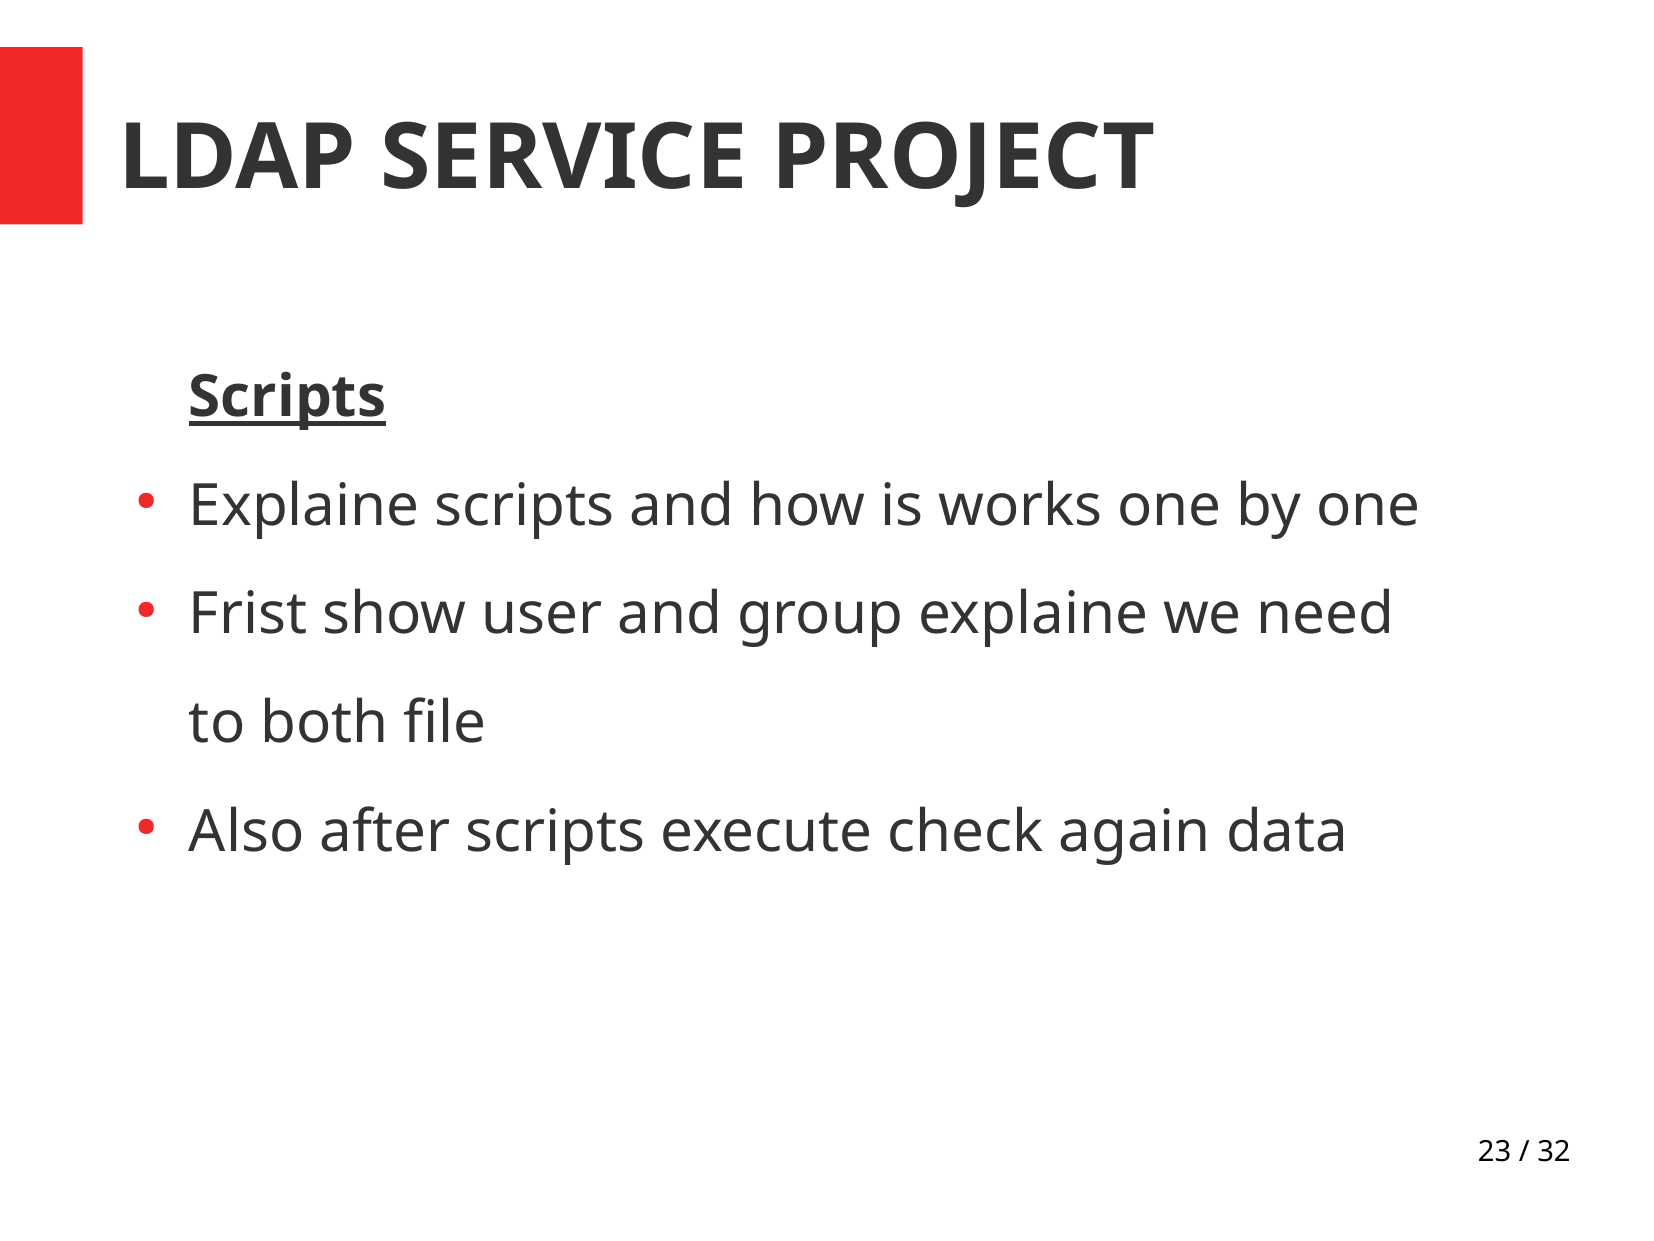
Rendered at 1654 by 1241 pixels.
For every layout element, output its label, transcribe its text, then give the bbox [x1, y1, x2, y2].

title LDAP SERVICE PROJECT [118, 49, 1571, 257]
list Scripts Explaine scripts and how is works one by one Frist show user and group explaine we need to both file Also after scripts execute check again data [118, 354, 1536, 1074]
